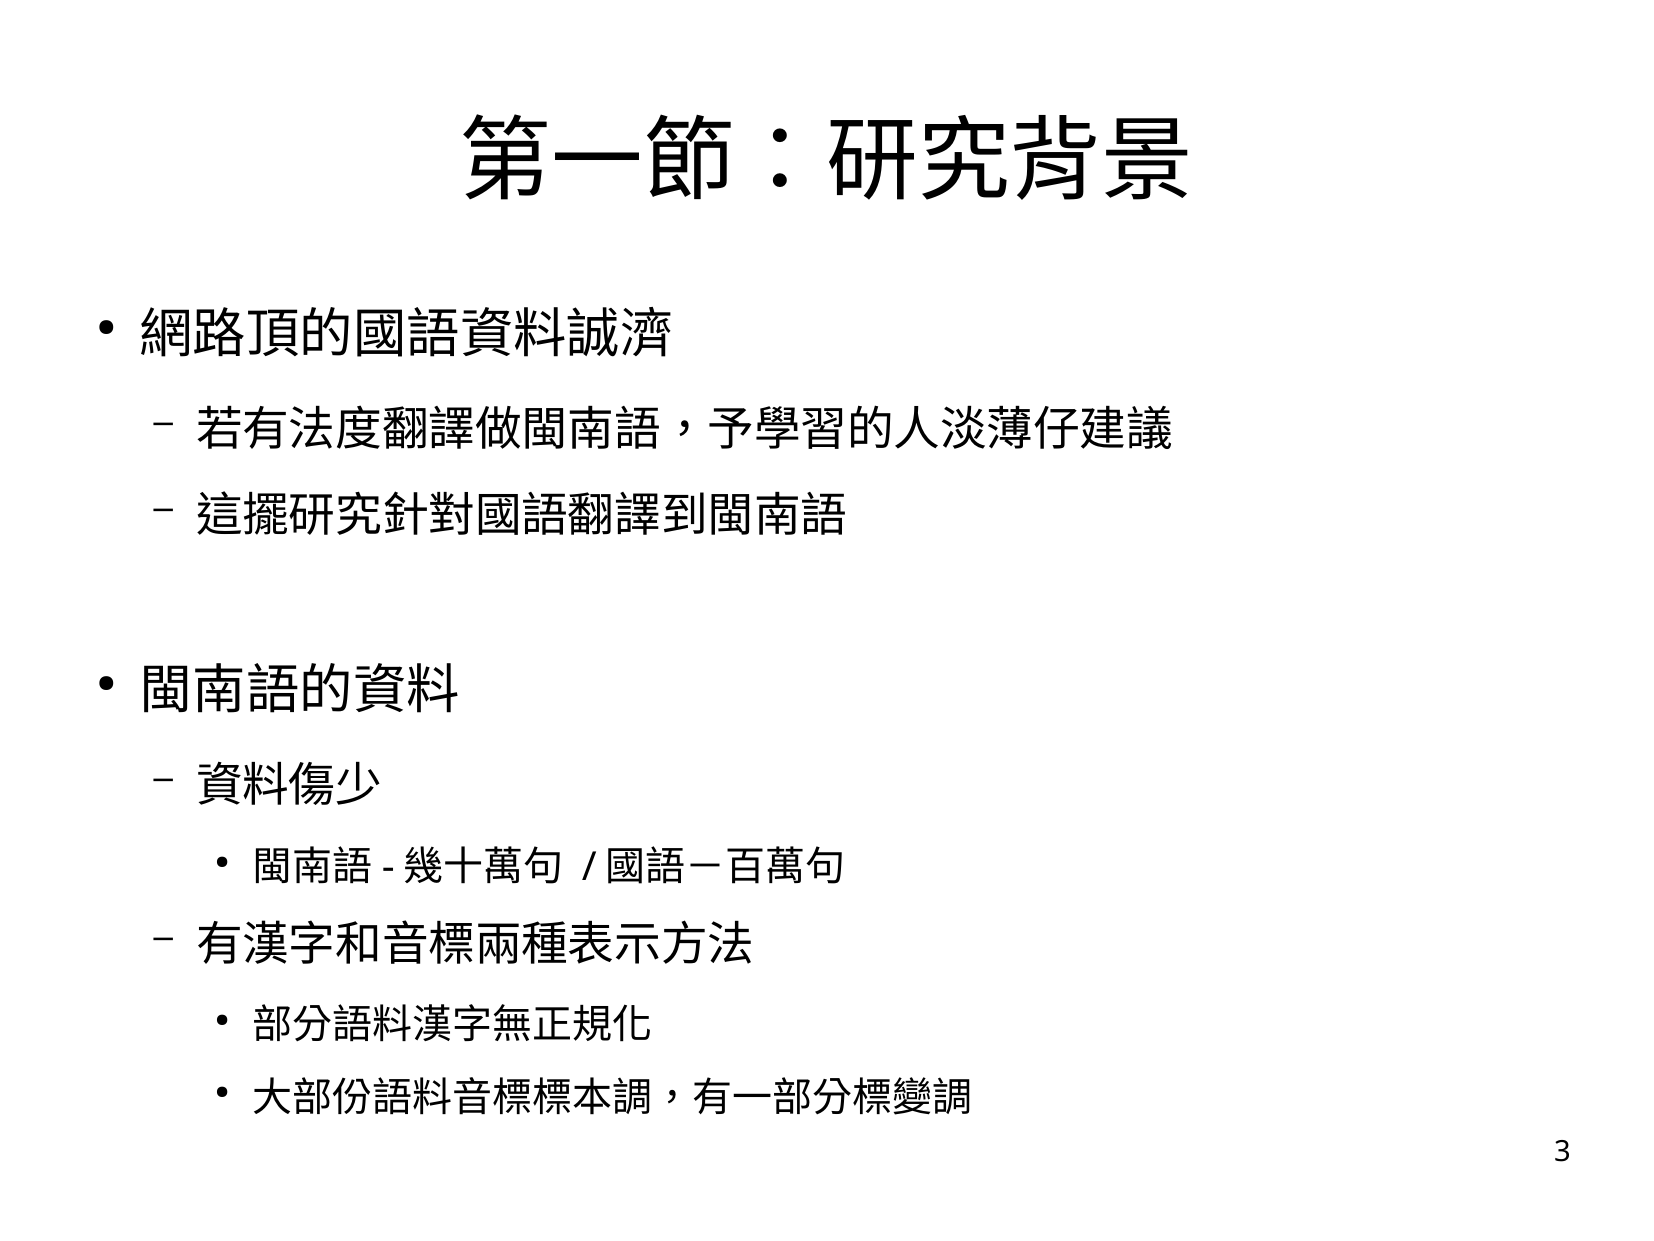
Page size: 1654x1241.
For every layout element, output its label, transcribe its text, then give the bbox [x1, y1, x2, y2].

list 網路頂的國語資料誠濟 若有法度翻譯做閩南語，予學習的人淡薄仔建議 這擺研究針對國語翻譯到閩南語 閩南語的資料 資料傷少 閩南語-幾十萬句 /國語－百萬句 有漢字和音標兩種表示方法 部分語料漢字無正規化 大部份語料音標標本調，有一部分標變調 [82, 290, 1538, 1129]
title 第一節：研究背景 [82, 49, 1571, 257]
